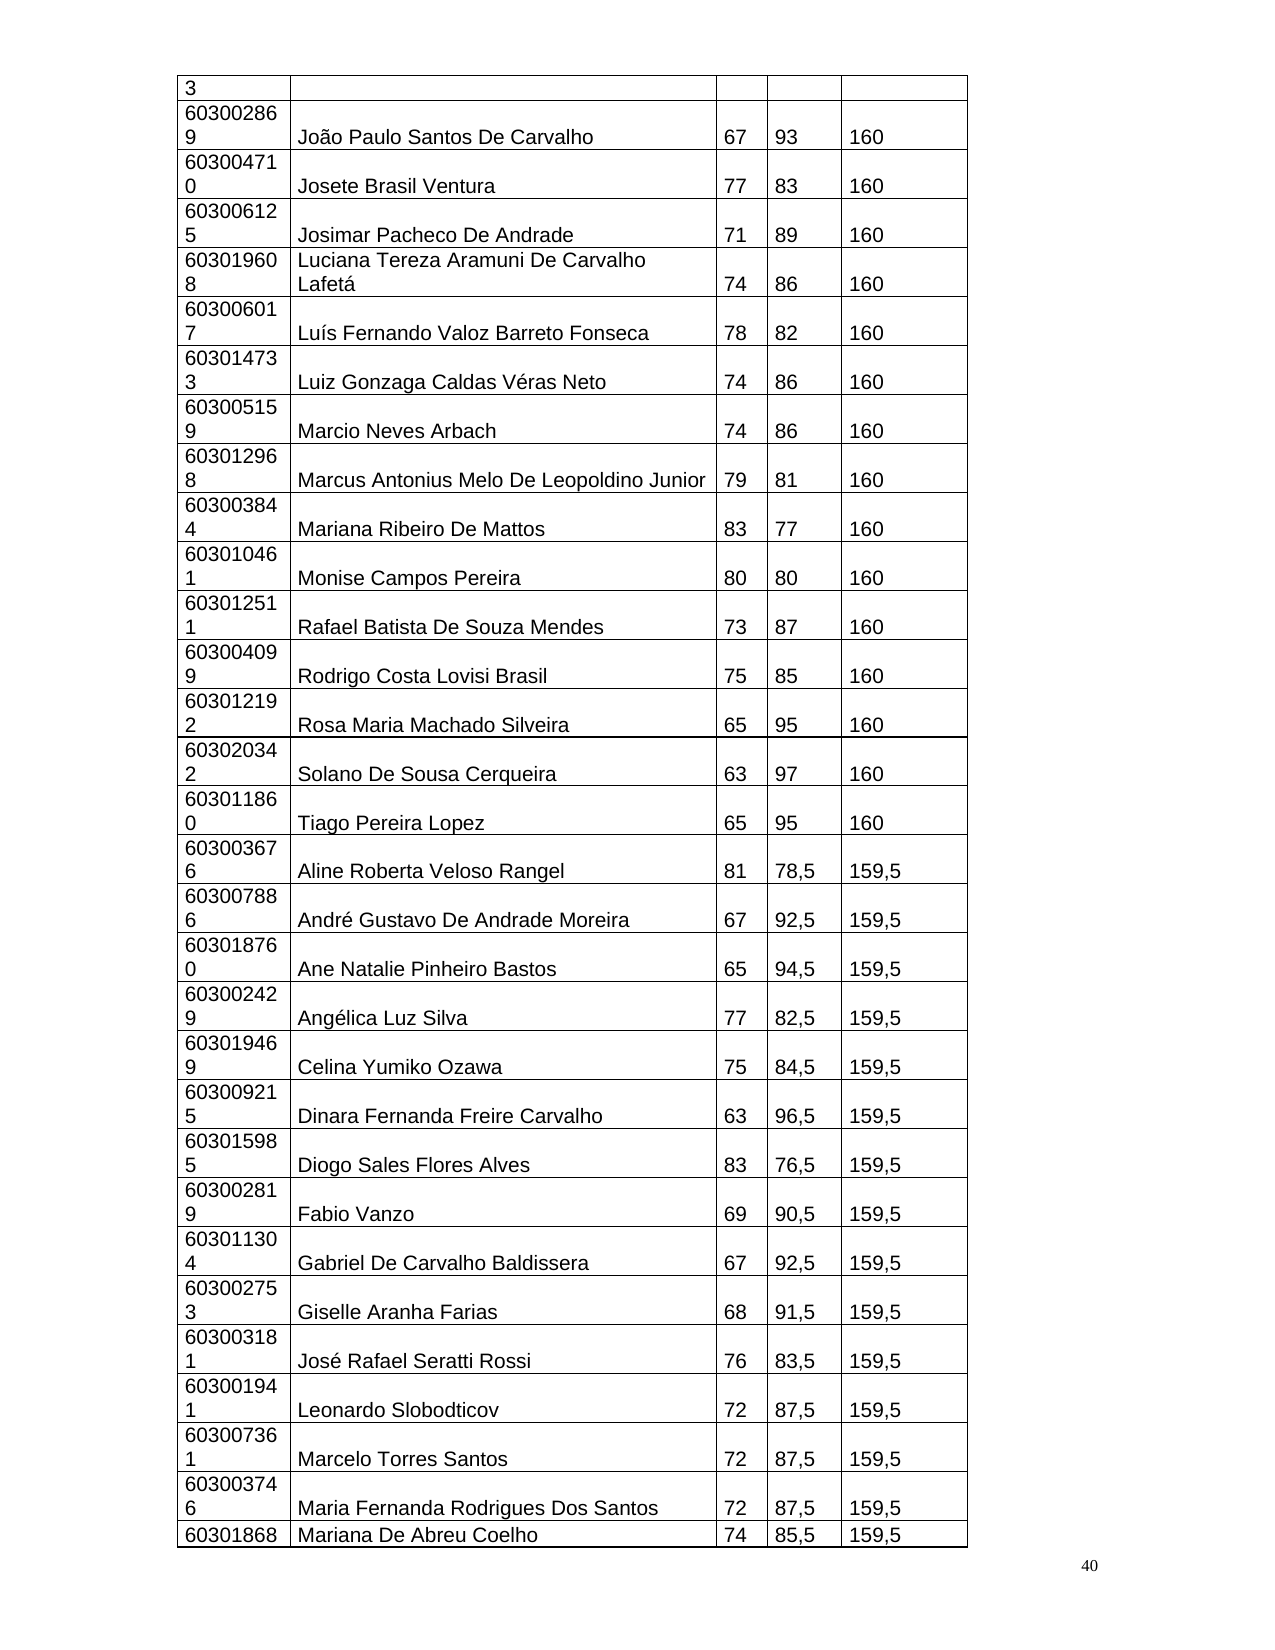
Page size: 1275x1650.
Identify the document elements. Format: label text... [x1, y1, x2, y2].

table_cell 87 [768, 591, 841, 638]
table_cell Monise Campos Pereira [291, 542, 716, 589]
table_cell 603007361 [178, 1423, 290, 1471]
table_cell 97 [768, 738, 841, 785]
table_cell 603005159 [178, 395, 290, 443]
table_cell 603007886 [178, 884, 290, 932]
table_cell 96,5 [768, 1080, 841, 1128]
table_cell 82 [768, 297, 841, 345]
table_cell 87,5 [768, 1472, 841, 1520]
table_cell 603015985 [178, 1129, 290, 1177]
table_cell Luciana Tereza Aramuni De Carvalho Lafetá [291, 248, 716, 296]
table_cell Dinara Fernanda Freire Carvalho [291, 1080, 716, 1128]
table_cell 95 [768, 689, 841, 736]
table_cell 603011304 [178, 1227, 290, 1275]
table_cell 160 [842, 248, 967, 296]
table_cell 603002819 [178, 1178, 290, 1226]
table_cell 3 [178, 76, 290, 100]
table_cell João Paulo Santos De Carvalho [291, 101, 716, 149]
table_cell Marcio Neves Arbach [291, 395, 716, 443]
table_cell 85,5 [768, 1521, 841, 1546]
table_cell 83 [717, 493, 767, 541]
table_cell 160 [842, 297, 967, 345]
table_cell 81 [717, 835, 767, 883]
table_cell Marcelo Torres Santos [291, 1423, 716, 1471]
table_cell 77 [717, 150, 767, 198]
table_cell Diogo Sales Flores Alves [291, 1129, 716, 1177]
table_cell 94,5 [768, 933, 841, 981]
table_cell 603006125 [178, 199, 290, 247]
table_cell 85 [768, 640, 841, 687]
table_cell Celina Yumiko Ozawa [291, 1031, 716, 1079]
table_cell 72 [717, 1472, 767, 1520]
table_cell 63 [717, 1080, 767, 1128]
table_cell Tiago Pereira Lopez [291, 786, 716, 834]
table_cell 603020342 [178, 738, 290, 785]
table_cell [291, 76, 716, 100]
table_cell Maria Fernanda Rodrigues Dos Santos [291, 1472, 716, 1520]
table_cell 603011860 [178, 786, 290, 834]
table_cell 92,5 [768, 1227, 841, 1275]
table_cell 603012192 [178, 689, 290, 736]
table_cell 159,5 [842, 982, 967, 1030]
table_cell 67 [717, 884, 767, 932]
table_cell 73 [717, 591, 767, 638]
table_cell 603003676 [178, 835, 290, 883]
table_cell 160 [842, 346, 967, 394]
table_cell [768, 76, 841, 100]
table_cell Rafael Batista De Souza Mendes [291, 591, 716, 638]
table_cell 82,5 [768, 982, 841, 1030]
table_cell 603003844 [178, 493, 290, 541]
table_cell 77 [717, 982, 767, 1030]
table_cell [717, 76, 767, 100]
table_cell 603014733 [178, 346, 290, 394]
table_cell 74 [717, 248, 767, 296]
table_cell 89 [768, 199, 841, 247]
table_cell 603001941 [178, 1374, 290, 1422]
table_cell 159,5 [842, 1374, 967, 1422]
table_cell 603010461 [178, 542, 290, 589]
table_cell 159,5 [842, 884, 967, 932]
table_cell 603018760 [178, 933, 290, 981]
table_cell 74 [717, 1521, 767, 1546]
table_cell 76,5 [768, 1129, 841, 1177]
table_cell 92,5 [768, 884, 841, 932]
table_cell 160 [842, 101, 967, 149]
table_cell Angélica Luz Silva [291, 982, 716, 1030]
table_cell 603003181 [178, 1325, 290, 1373]
table_cell 93 [768, 101, 841, 149]
table_cell Mariana De Abreu Coelho [291, 1521, 716, 1546]
table_cell 603002753 [178, 1276, 290, 1324]
table_cell 603003746 [178, 1472, 290, 1520]
table_cell 65 [717, 689, 767, 736]
table_cell 603004099 [178, 640, 290, 687]
table_cell 68 [717, 1276, 767, 1324]
table_cell 78 [717, 297, 767, 345]
table_cell 74 [717, 395, 767, 443]
table_cell 160 [842, 786, 967, 834]
table_cell 80 [768, 542, 841, 589]
table_cell 74 [717, 346, 767, 394]
table_cell 603002429 [178, 982, 290, 1030]
table_cell 72 [717, 1423, 767, 1471]
table_cell Luís Fernando Valoz Barreto Fonseca [291, 297, 716, 345]
table_cell 71 [717, 199, 767, 247]
table_cell 160 [842, 150, 967, 198]
table_cell 160 [842, 738, 967, 785]
table_cell 159,5 [842, 1178, 967, 1226]
table_cell 159,5 [842, 933, 967, 981]
table_cell 79 [717, 444, 767, 492]
table_cell 160 [842, 542, 967, 589]
table_cell 83 [768, 150, 841, 198]
table_cell Josimar Pacheco De Andrade [291, 199, 716, 247]
table_cell Marcus Antonius Melo De Leopoldino Junior [291, 444, 716, 492]
table_cell 83 [717, 1129, 767, 1177]
table_cell André Gustavo De Andrade Moreira [291, 884, 716, 932]
table_cell 603009215 [178, 1080, 290, 1128]
table_cell 60301868 [178, 1521, 290, 1546]
table_cell 76 [717, 1325, 767, 1373]
table_cell Luiz Gonzaga Caldas Véras Neto [291, 346, 716, 394]
table_cell 160 [842, 444, 967, 492]
table_cell 160 [842, 493, 967, 541]
table_cell 159,5 [842, 1129, 967, 1177]
table_cell 72 [717, 1374, 767, 1422]
table_cell 159,5 [842, 835, 967, 883]
table_cell 75 [717, 640, 767, 687]
table_cell José Rafael Seratti Rossi [291, 1325, 716, 1373]
table_cell 160 [842, 395, 967, 443]
table_cell 160 [842, 591, 967, 638]
table_cell 91,5 [768, 1276, 841, 1324]
table_cell 83,5 [768, 1325, 841, 1373]
table_cell 603019469 [178, 1031, 290, 1079]
table_cell 75 [717, 1031, 767, 1079]
table_cell 65 [717, 786, 767, 834]
table_cell 86 [768, 395, 841, 443]
table_cell Giselle Aranha Farias [291, 1276, 716, 1324]
table_cell Josete Brasil Ventura [291, 150, 716, 198]
table_cell 87,5 [768, 1374, 841, 1422]
table_cell 65 [717, 933, 767, 981]
table_cell 63 [717, 738, 767, 785]
table_cell 159,5 [842, 1521, 967, 1546]
table_cell 159,5 [842, 1080, 967, 1128]
table_cell Aline Roberta Veloso Rangel [291, 835, 716, 883]
table_cell 159,5 [842, 1227, 967, 1275]
table_cell 160 [842, 689, 967, 736]
table_cell 69 [717, 1178, 767, 1226]
table_cell Rodrigo Costa Lovisi Brasil [291, 640, 716, 687]
table_cell 160 [842, 640, 967, 687]
table_cell 87,5 [768, 1423, 841, 1471]
table_cell 603012511 [178, 591, 290, 638]
table_cell 80 [717, 542, 767, 589]
table_cell 603006017 [178, 297, 290, 345]
table_cell 86 [768, 248, 841, 296]
table_cell 84,5 [768, 1031, 841, 1079]
table_cell 159,5 [842, 1276, 967, 1324]
table_cell 77 [768, 493, 841, 541]
table_cell 603012968 [178, 444, 290, 492]
table_cell 159,5 [842, 1423, 967, 1471]
table_cell 67 [717, 101, 767, 149]
table_cell 95 [768, 786, 841, 834]
table_cell Leonardo Slobodticov [291, 1374, 716, 1422]
table_cell 603019608 [178, 248, 290, 296]
table_cell [842, 76, 967, 100]
table_cell Fabio Vanzo [291, 1178, 716, 1226]
table_cell 160 [842, 199, 967, 247]
table_cell 159,5 [842, 1325, 967, 1373]
table_cell 603002869 [178, 101, 290, 149]
table_cell Solano De Sousa Cerqueira [291, 738, 716, 785]
table_cell Gabriel De Carvalho Baldissera [291, 1227, 716, 1275]
table_cell Rosa Maria Machado Silveira [291, 689, 716, 736]
table_cell 159,5 [842, 1472, 967, 1520]
table_cell 78,5 [768, 835, 841, 883]
table_cell 86 [768, 346, 841, 394]
table_cell 90,5 [768, 1178, 841, 1226]
table_cell 159,5 [842, 1031, 967, 1079]
table_cell 81 [768, 444, 841, 492]
table_cell 67 [717, 1227, 767, 1275]
table_cell Ane Natalie Pinheiro Bastos [291, 933, 716, 981]
table_cell 603004710 [178, 150, 290, 198]
table_cell Mariana Ribeiro De Mattos [291, 493, 716, 541]
